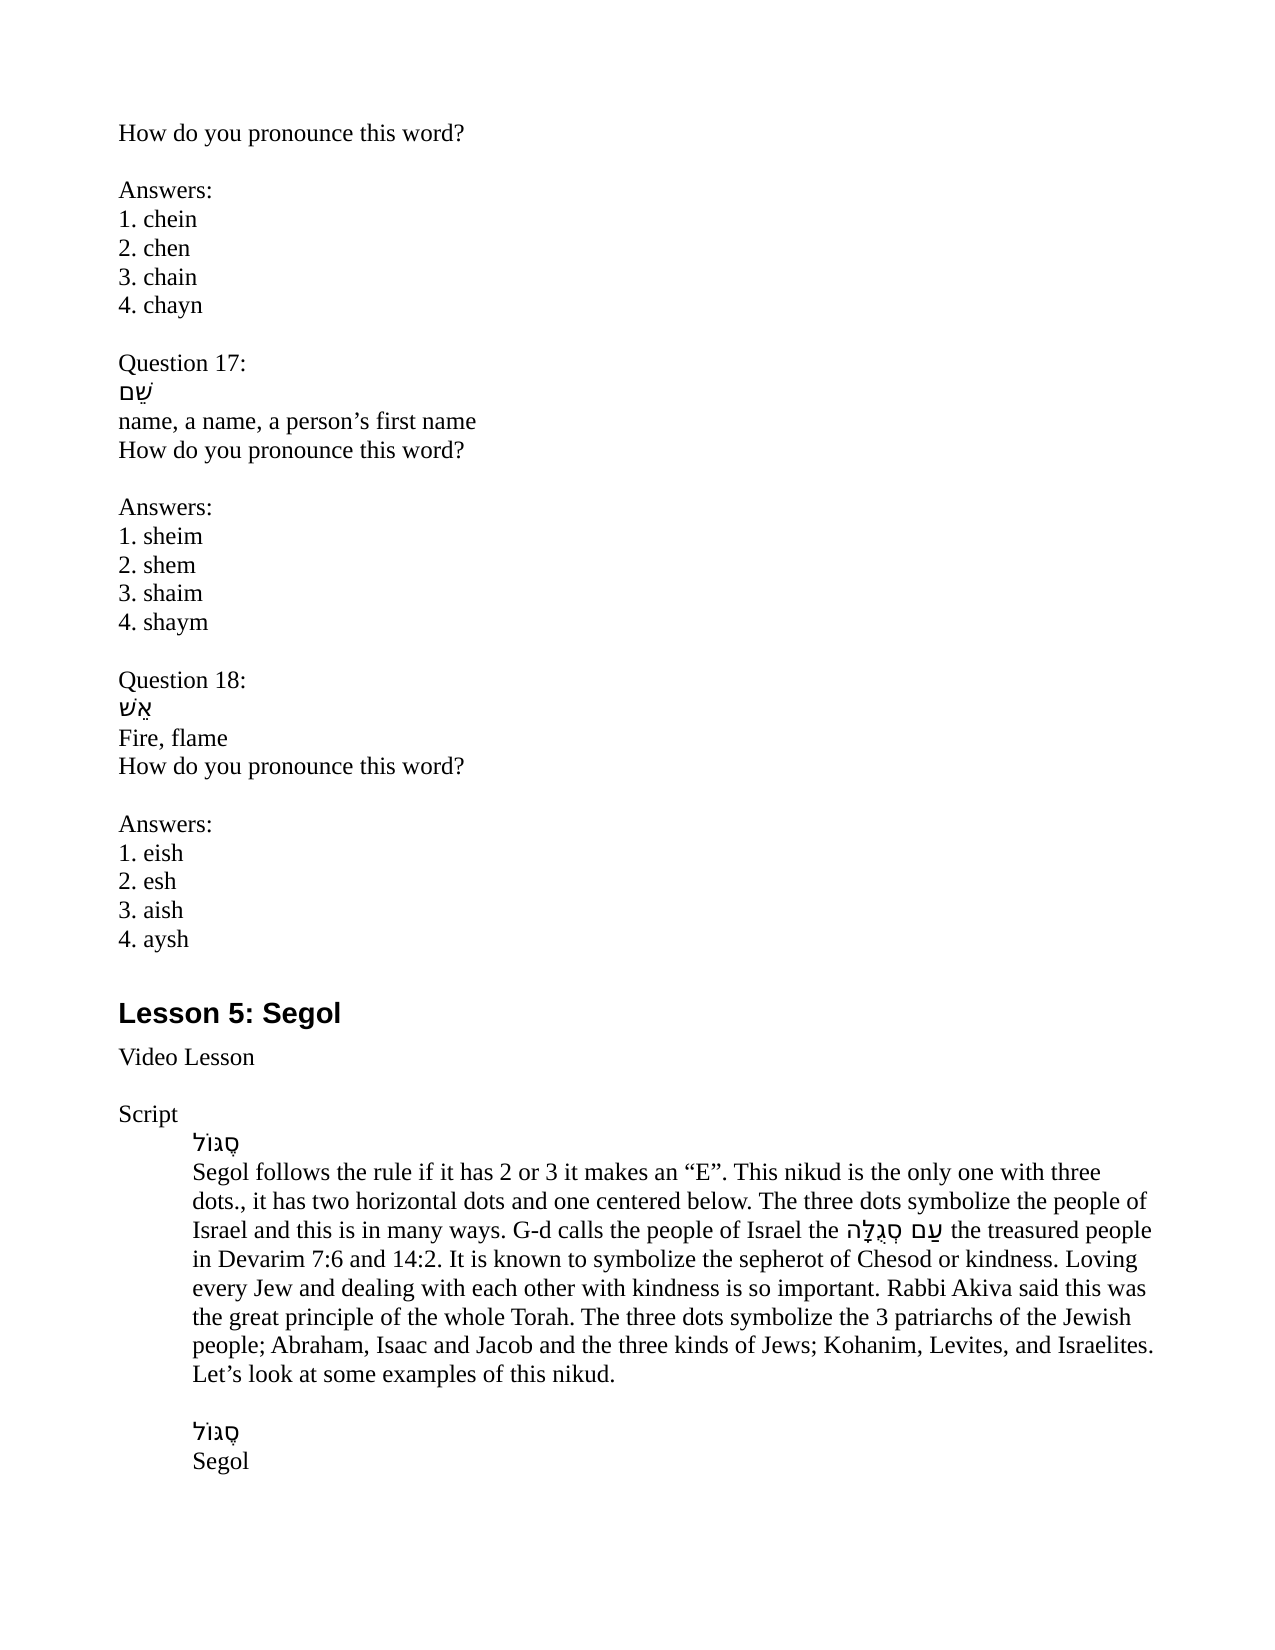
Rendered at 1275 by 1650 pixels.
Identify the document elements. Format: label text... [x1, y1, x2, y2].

text How do you pronounce this word? [118, 435, 1157, 463]
text 1. eish [118, 838, 1157, 866]
text Answers: [118, 492, 1157, 521]
text Answers: [118, 809, 1157, 838]
text name, a name, a person’s first name [118, 406, 1157, 435]
text 1. chein [118, 204, 1157, 233]
subtitle Lesson 5: Segol [118, 996, 1157, 1029]
text 4. shaym [118, 607, 1157, 636]
text 4. aysh [118, 924, 1157, 953]
text אֵשׁ [118, 693, 1157, 723]
text סֶגּוֹל [192, 1128, 1157, 1157]
text 3. shaim [118, 578, 1157, 607]
text Question 18: [118, 665, 1157, 693]
text Segol [192, 1446, 1157, 1475]
text 2. chen [118, 233, 1157, 262]
text 1. sheim [118, 521, 1157, 550]
text 3. aish [118, 895, 1157, 924]
text Question 17: [118, 348, 1157, 377]
text Answers: [118, 176, 1157, 204]
text סֶגּוֹל [192, 1417, 1157, 1446]
text Fire, flame [118, 723, 1157, 751]
text 2. esh [118, 866, 1157, 895]
text Segol follows the rule if it has 2 or 3 it makes an “E”. This nikud is the only one with three dots., it has two horizontal dots and one centered below. The three dots symbolize the people of Israel and this is in many ways. G-d calls the people of Israel the עַם סְגֻלָּה the treasured people in Devarim 7:6 and 14:2. It is known to symbolize the sepherot of Chesod or kindness. Loving every Jew and dealing with each other with kindness is so important. Rabbi Akiva said this was the great principle of the whole Torah. The three dots symbolize the 3 patriarchs of the Jewish people; Abraham, Isaac and Jacob and the three kinds of Jews; Kohanim, Levites, and Israelites. Let’s look at some examples of this nikud. [192, 1157, 1157, 1388]
text 3. chain [118, 262, 1157, 291]
text How do you pronounce this word? [118, 751, 1157, 780]
text How do you pronounce this word? [118, 118, 1157, 147]
text שֵׁם [118, 377, 1157, 406]
text Script [118, 1099, 1157, 1128]
text 4. chayn [118, 291, 1157, 319]
text Video Lesson [118, 1042, 1157, 1071]
text 2. shem [118, 550, 1157, 578]
